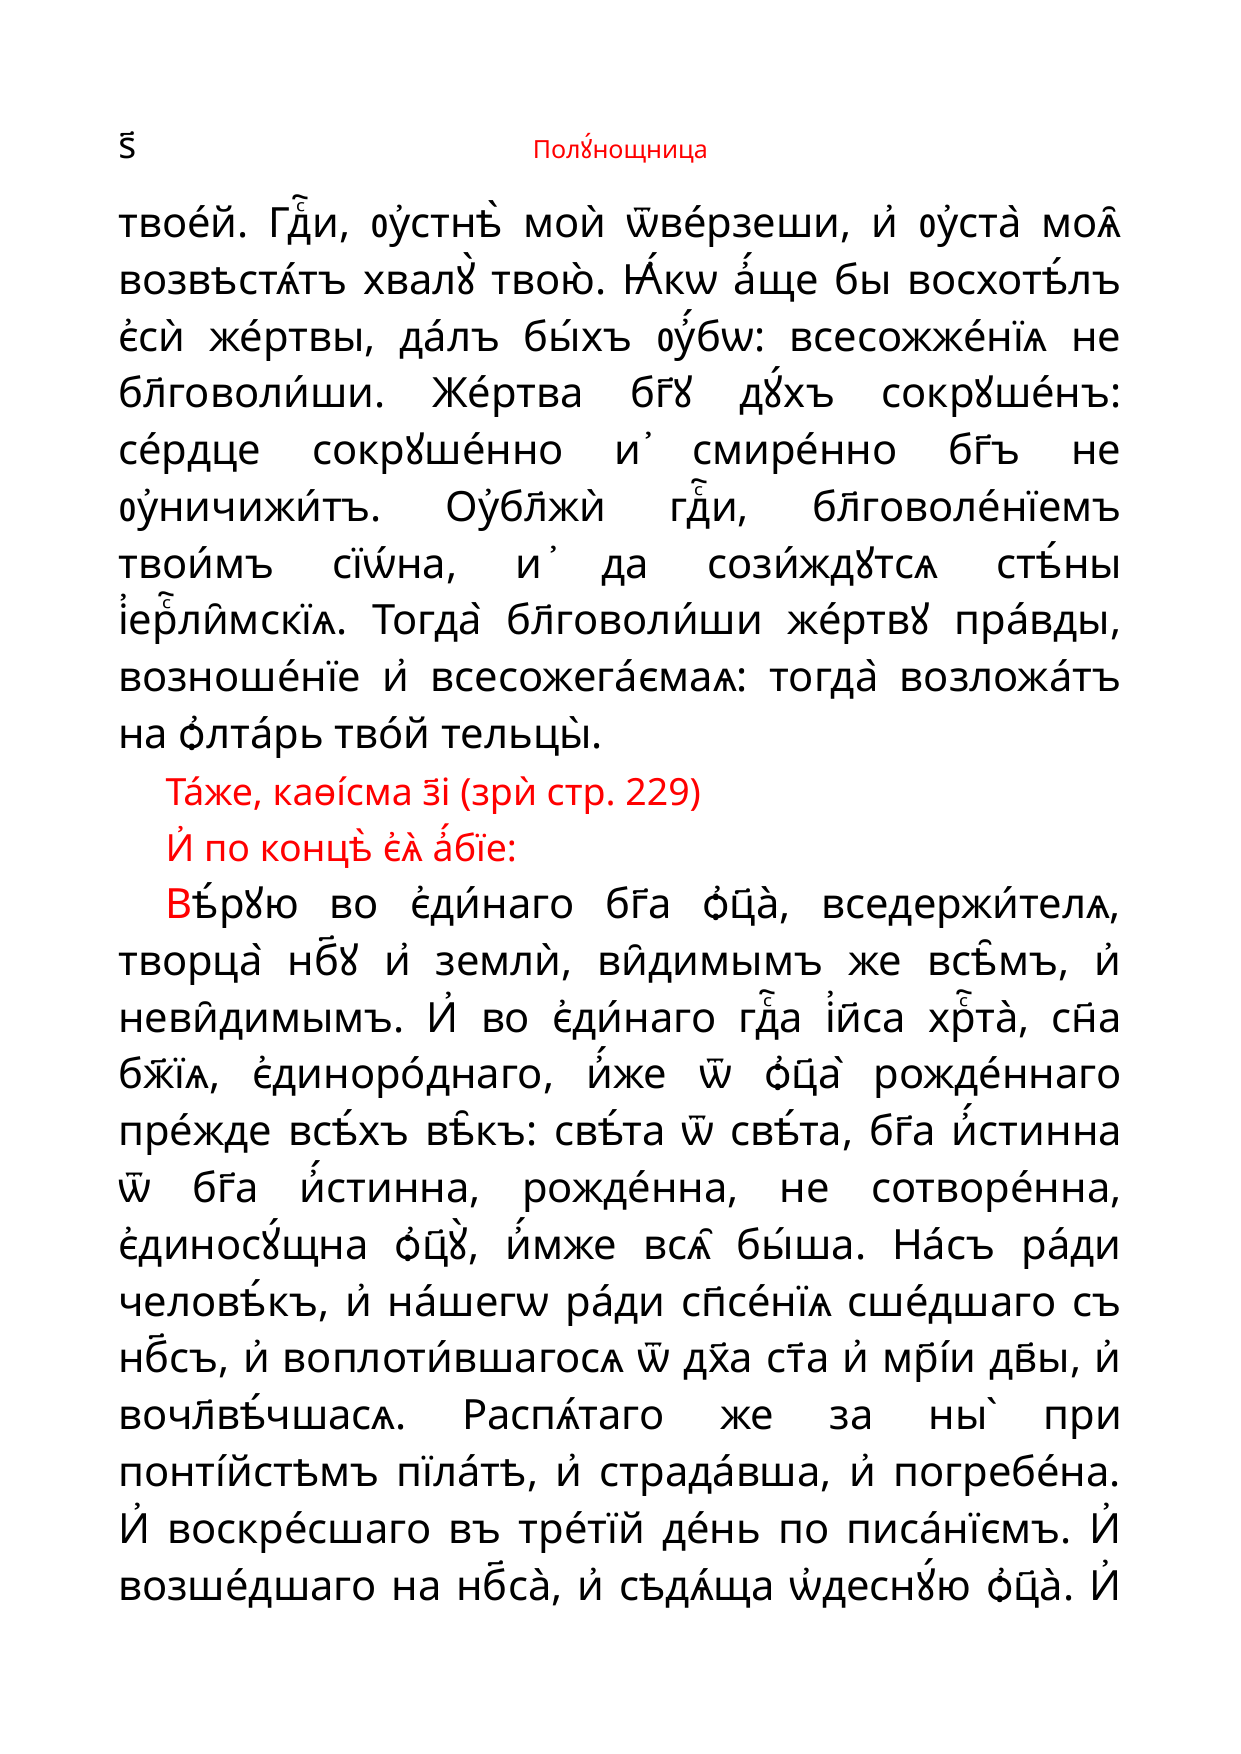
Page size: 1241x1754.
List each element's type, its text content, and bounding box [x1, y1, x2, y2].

text Вѣ́рꙋю во є҆ди́наго бг҃а ѻ҆ц҃а̀, вседержи́телѧ, творца̀ нб҃ꙋ и҆ землѝ, ви̑димымъ же всѣ̑мъ, и҆ неви̑димымъ. И҆ во є҆ди́наго гдⷭ҇а і҆и҃са хрⷭ҇та̀, сн҃а бж҃їѧ, є҆диноро́днаго, и҆́же ѿ ѻ҆ц҃а̀ рожде́ннаго пре́жде всѣ́хъ вѣ̑къ: свѣ́та ѿ свѣ́та, бг҃а и҆́стинна ѿ бг҃а и҆́стинна, рожде́нна, не сотворе́нна, є҆диносꙋ́щна ѻ҆ц҃ꙋ̀, и҆́мже всѧ̑ бы́ша. На́съ ра́ди человѣ́къ, и҆ на́шегѡ ра́ди сп҃се́нїѧ сше́дшаго съ нб҃съ, и҆ воплоти́вшагосѧ ѿ дх҃а ст҃а и҆ мр҃і́и дв҃ы, и҆ вочл҃вѣ́чшасѧ. Распѧ́таго же за ны̀ при понті́йстѣмъ пїла́тѣ, и҆ страда́вша, и҆ погребе́на. И҆ воскре́сшаго въ тре́тїй де́нь по писа́нїємъ. И҆ возше́дшаго на нб҃са̀, и҆ сѣдѧ́ща ѡ҆деснꙋ́ю ѻ҆ц҃а̀. И҆ [118, 873, 1122, 1612]
text И҆ по концѣ̀ є҆ѧ̀ а҆́бїе: [118, 816, 1122, 873]
text твое́й. Гдⷭ҇и, ᲂу҆стнѣ̀ моѝ ѿве́рзеши, и҆ ᲂу҆ста̀ моѧ̑ возвѣстѧ́тъ хвалꙋ̀ твою̀. Ꙗ҆́кѡ а҆́ще бы восхотѣ́лъ є҆сѝ же́ртвы, да́лъ бы́хъ ᲂу҆́бѡ: всесожже́нїѧ не бл҃говоли́ши. Же́ртва бг҃ꙋ дꙋ́хъ сокрꙋше́нъ: се́рдце сокрꙋше́нно и҆ смире́нно бг҃ъ не ᲂу҆ничижи́тъ. Оу҆бл҃жѝ гдⷭ҇и, бл҃говоле́нїемъ твои́мъ сїѡ́на, и҆ да сози́ждꙋтсѧ стѣ́ны і҆ерⷭ҇ли̑мскїѧ. Тогда̀ бл҃говоли́ши же́ртвꙋ пра́вды, возноше́нїе и҆ всесожега́ємаѧ: тогда̀ возложа́тъ на ѻ҆лта́рь тво́й тельцы̀. [118, 193, 1122, 761]
text Та́же, каѳі́сма з҃і (зрѝ стр. 229) [118, 761, 1122, 816]
